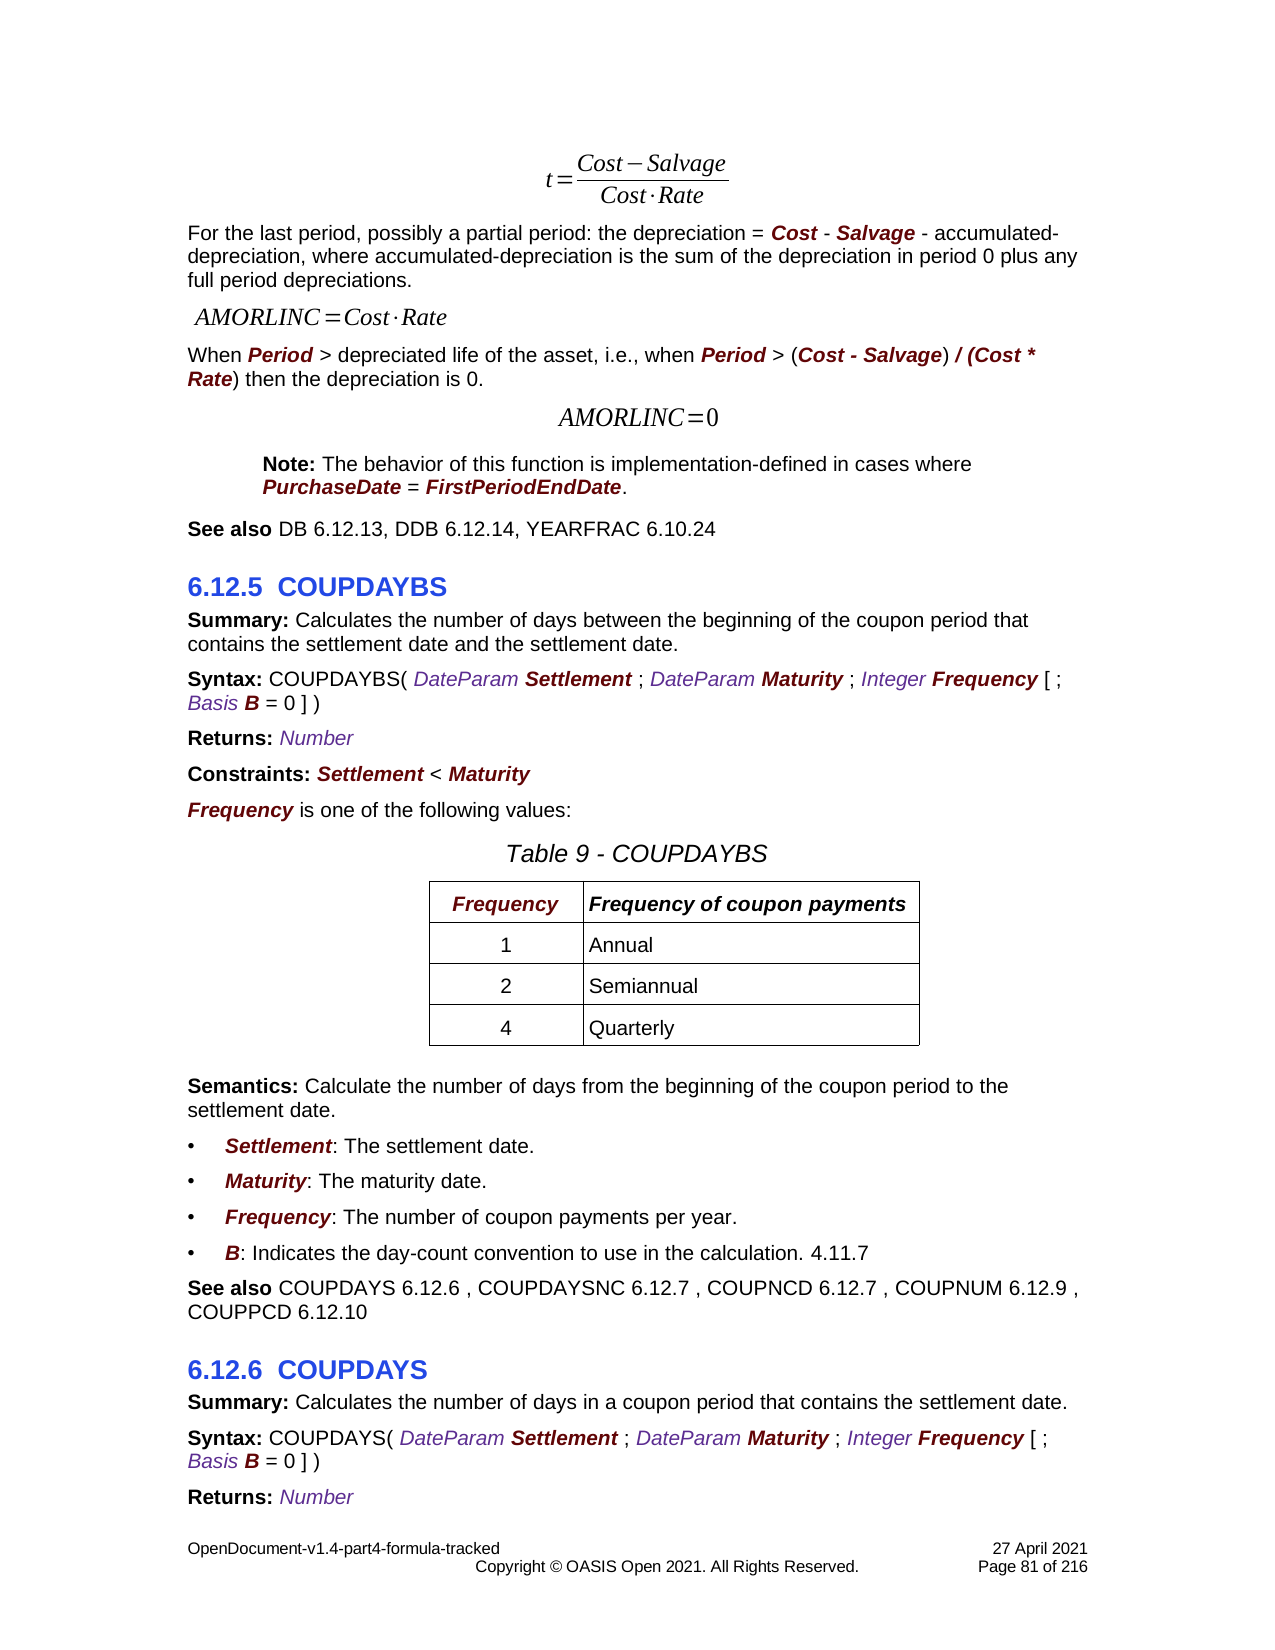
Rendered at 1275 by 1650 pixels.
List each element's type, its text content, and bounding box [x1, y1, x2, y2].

table_cell 2 [430, 964, 583, 1004]
text Table 9 - COUPDAYBS [187, 840, 1088, 868]
text When Period > depreciated life of the asset, i.e., when Period > (Cost - Salvage) / (Cost * Rate) then the depreciation is 0. [187, 344, 1088, 391]
text Frequency is one of the following values: [187, 798, 1088, 822]
text See also COUPDAYS 6.12.6 , COUPDAYSNC 6.12.7 , COUPNCD 6.12.7 , COUPNUM 6.12.9 , COUPPCD 6.12.10 [187, 1277, 1088, 1324]
table_cell Quarterly [584, 1005, 919, 1045]
table_header Frequency [430, 882, 583, 922]
text Syntax: COUPDAYS( DateParam Settlement ; DateParam Maturity ; Integer Frequency [ ; Basis B = 0 ] ) [187, 1426, 1088, 1473]
text Returns: Number [187, 727, 1088, 750]
list Frequency: The number of coupon payments per year. [187, 1205, 1088, 1229]
subtitle COUPDAYBS [187, 572, 1088, 602]
table_header Frequency of coupon payments [584, 882, 919, 922]
list Settlement: The settlement date. [187, 1134, 1088, 1158]
text Semantics: Calculate the number of days from the beginning of the coupon period to the settlement date. [187, 1051, 1088, 1122]
subtitle COUPDAYS [187, 1355, 1088, 1385]
text Constraints: Settlement < Maturity [187, 762, 1088, 786]
list B: Indicates the day-count convention to use in the calculation. 4.11.7 [187, 1241, 1088, 1264]
text See also DB 6.12.13, DDB 6.12.14, YEARFRAC 6.10.24 [187, 518, 1088, 541]
text Summary: Calculates the number of days in a coupon period that contains the settlement date. [187, 1391, 1088, 1414]
text Syntax: COUPDAYBS( DateParam Settlement ; DateParam Maturity ; Integer Frequency [ ; Basis B = 0 ] ) [187, 668, 1088, 715]
text Returns: Number [187, 1486, 1088, 1509]
table_cell 1 [430, 923, 583, 963]
text Note: The behavior of this function is implementation-defined in cases where PurchaseDate = FirstPeriodEndDate. [262, 452, 1013, 499]
table_cell 4 [430, 1005, 583, 1045]
text Summary: Calculates the number of days between the beginning of the coupon period that contains the settlement date and the settlement date. [187, 608, 1088, 656]
text For the last period, possibly a partial period: the depreciation = Cost - Salvage - accumulated-depreciation, where accumulated-depreciation is the sum of the depreciation in period 0 plus any full period depreciations. [187, 221, 1088, 292]
list Maturity: The maturity date. [187, 1170, 1088, 1193]
table_cell Annual [584, 923, 919, 963]
table_cell Semiannual [584, 964, 919, 1004]
